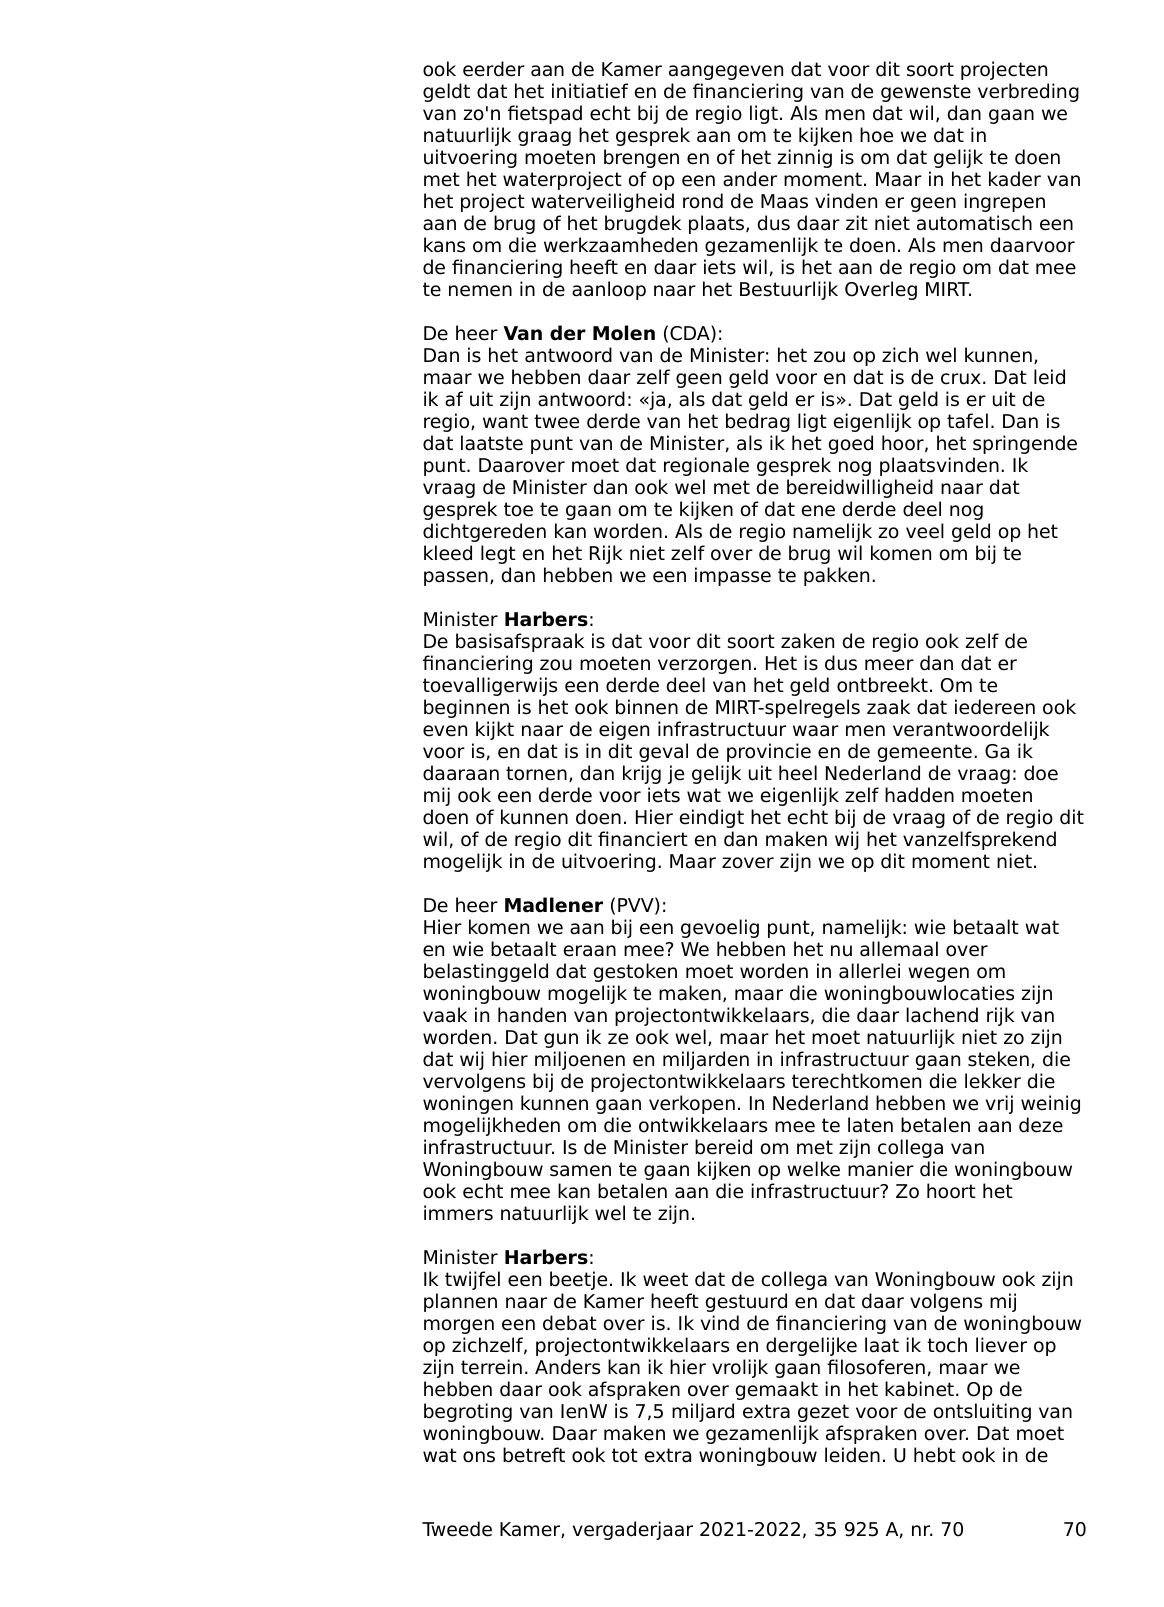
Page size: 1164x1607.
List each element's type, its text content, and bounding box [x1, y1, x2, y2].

text De heer Madlener (PVV): [422, 895, 1087, 917]
text Minister Harbers: [422, 1247, 1087, 1269]
text Ik twijfel een beetje. Ik weet dat de collega van Woningbouw ook zijn plannen naar de Kamer heeft gestuurd en dat daar volgens mij morgen een debat over is. Ik vind de financiering van de woningbouw op zichzelf, projectontwikkelaars en dergelijke laat ik toch liever op zijn terrein. Anders kan ik hier vrolijk gaan filosoferen, maar we hebben daar ook afspraken over gemaakt in het kabinet. Op de begroting van IenW is 7,5 miljard extra gezet voor de ontsluiting van woningbouw. Daar maken we gezamenlijk afspraken over. Dat moet wat ons betreft ook tot extra woningbouw leiden. U hebt ook in de [422, 1269, 1087, 1467]
text ook eerder aan de Kamer aangegeven dat voor dit soort projecten geldt dat het initiatief en de financiering van de gewenste verbreding van zo'n fietspad echt bij de regio ligt. Als men dat wil, dan gaan we natuurlijk graag het gesprek aan om te kijken hoe we dat in uitvoering moeten brengen en of het zinnig is om dat gelijk te doen met het waterproject of op een ander moment. Maar in het kader van het project waterveiligheid rond de Maas vinden er geen ingrepen aan de brug of het brugdek plaats, dus daar zit niet automatisch een kans om die werkzaamheden gezamenlijk te doen. Als men daarvoor de financiering heeft en daar iets wil, is het aan de regio om dat mee te nemen in de aanloop naar het Bestuurlijk Overleg MIRT. [422, 59, 1087, 301]
text Dan is het antwoord van de Minister: het zou op zich wel kunnen, maar we hebben daar zelf geen geld voor en dat is de crux. Dat leid ik af uit zijn antwoord: «ja, als dat geld er is». Dat geld is er uit de regio, want twee derde van het bedrag ligt eigenlijk op tafel. Dan is dat laatste punt van de Minister, als ik het goed hoor, het springende punt. Daarover moet dat regionale gesprek nog plaatsvinden. Ik vraag de Minister dan ook wel met de bereidwilligheid naar dat gesprek toe te gaan om te kijken of dat ene derde deel nog dichtgereden kan worden. Als de regio namelijk zo veel geld op het kleed legt en het Rijk niet zelf over de brug wil komen om bij te passen, dan hebben we een impasse te pakken. [422, 345, 1087, 587]
text De basisafspraak is dat voor dit soort zaken de regio ook zelf de financiering zou moeten verzorgen. Het is dus meer dan dat er toevalligerwijs een derde deel van het geld ontbreekt. Om te beginnen is het ook binnen de MIRT-spelregels zaak dat iedereen ook even kijkt naar de eigen infrastructuur waar men verantwoordelijk voor is, en dat is in dit geval de provincie en de gemeente. Ga ik daaraan tornen, dan krijg je gelijk uit heel Nederland de vraag: doe mij ook een derde voor iets wat we eigenlijk zelf hadden moeten doen of kunnen doen. Hier eindigt het echt bij de vraag of de regio dit wil, of de regio dit financiert en dan maken wij het vanzelfsprekend mogelijk in de uitvoering. Maar zover zijn we op dit moment niet. [422, 631, 1087, 873]
text Hier komen we aan bij een gevoelig punt, namelijk: wie betaalt wat en wie betaalt eraan mee? We hebben het nu allemaal over belastinggeld dat gestoken moet worden in allerlei wegen om woningbouw mogelijk te maken, maar die woningbouwlocaties zijn vaak in handen van projectontwikkelaars, die daar lachend rijk van worden. Dat gun ik ze ook wel, maar het moet natuurlijk niet zo zijn dat wij hier miljoenen en miljarden in infrastructuur gaan steken, die vervolgens bij de projectontwikkelaars terechtkomen die lekker die woningen kunnen gaan verkopen. In Nederland hebben we vrij weinig mogelijkheden om die ontwikkelaars mee te laten betalen aan deze infrastructuur. Is de Minister bereid om met zijn collega van Woningbouw samen te gaan kijken op welke manier die woningbouw ook echt mee kan betalen aan die infrastructuur? Zo hoort het immers natuurlijk wel te zijn. [422, 917, 1087, 1224]
text Minister Harbers: [422, 609, 1087, 631]
text De heer Van der Molen (CDA): [422, 323, 1087, 345]
